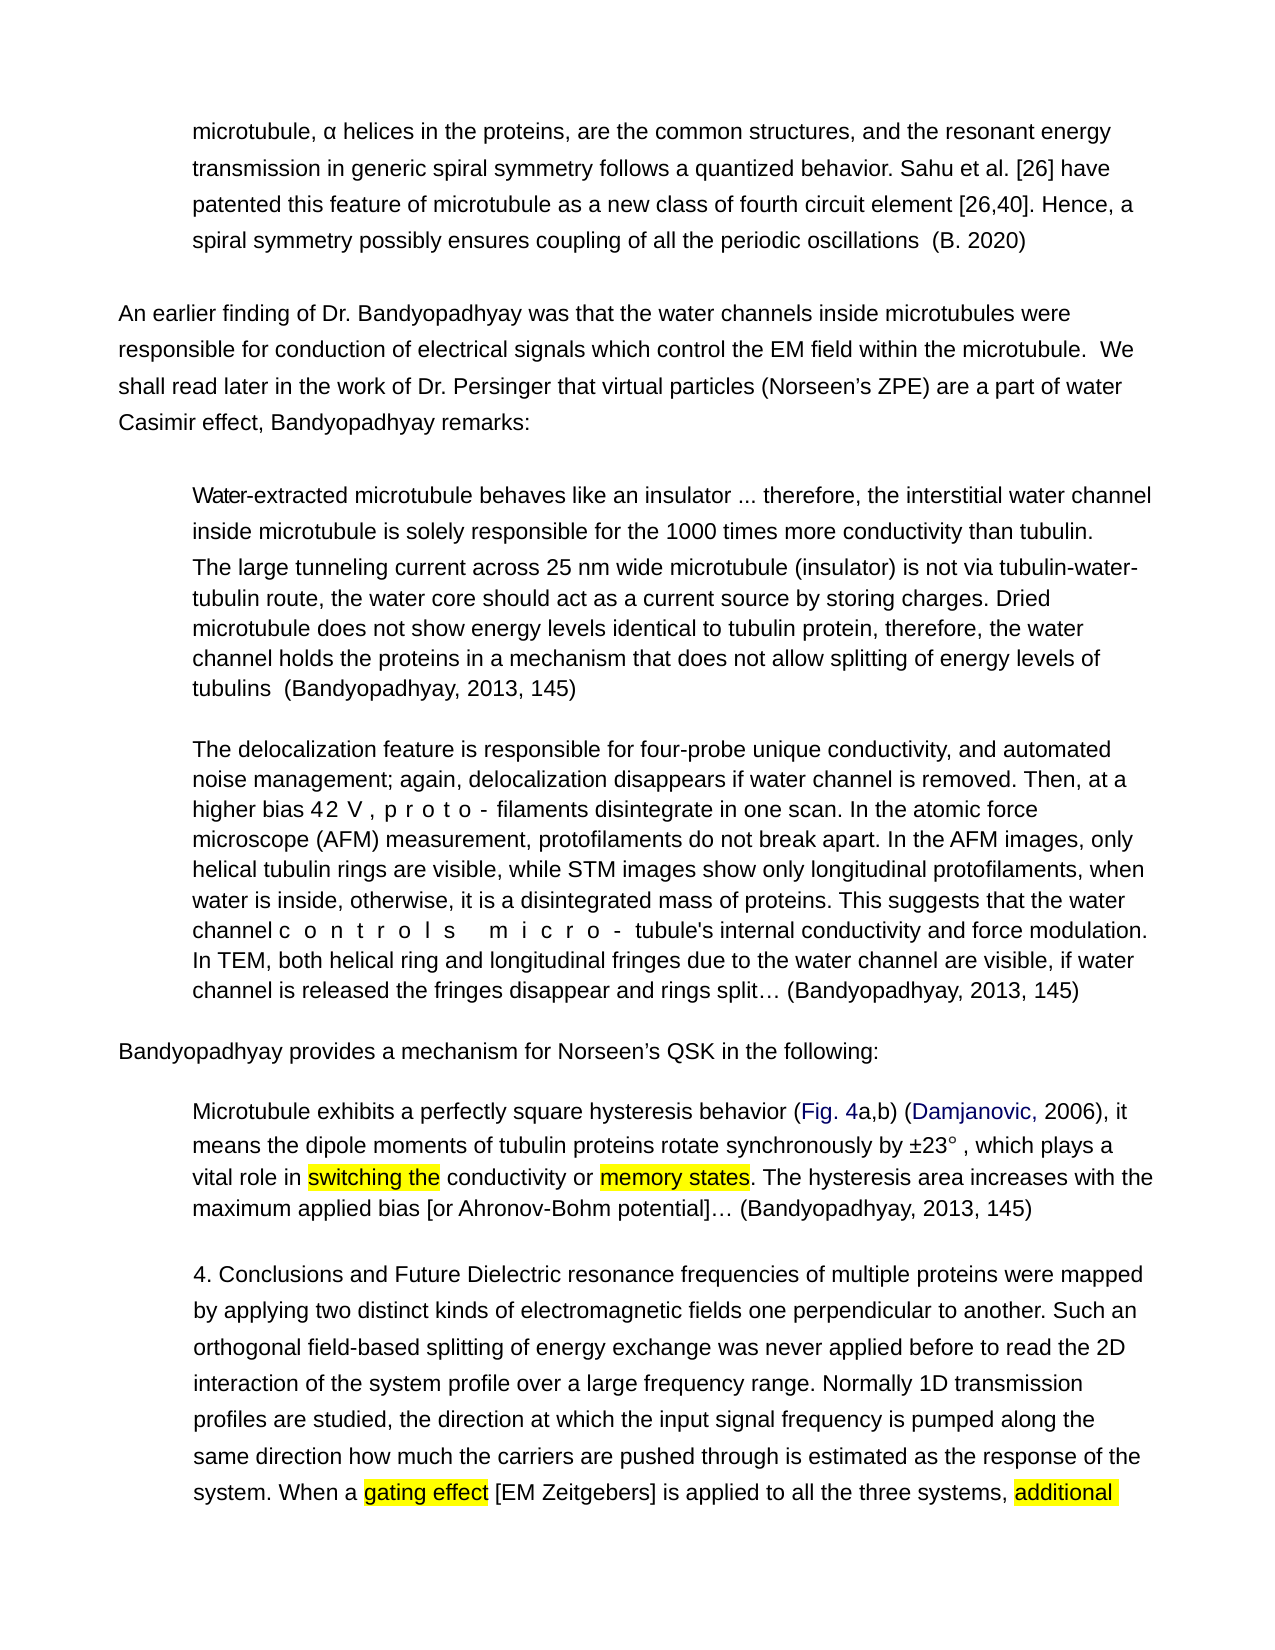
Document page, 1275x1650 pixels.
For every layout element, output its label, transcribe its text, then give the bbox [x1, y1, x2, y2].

text Bandyopadhyay provides a mechanism for Norseen’s QSK in the following: [118, 1038, 1157, 1064]
text The large tunneling current across 25 nm wide microtubule (insulator) is not via tubulin-water-tubulin route, the water core should act as a current source by storing charges. Dried microtubule does not show energy levels identical to tubulin protein, therefore, the water channel holds the proteins in a mechanism that does not allow splitting of energy levels of tubulins (Bandyopadhyay, 2013, 145) [192, 554, 1157, 702]
text 4. Conclusions and Future Dielectric resonance frequencies of multiple proteins were mapped by applying two distinct kinds of electromagnetic fields one perpendicular to another. Such an orthogonal field-based splitting of energy exchange was never applied before to read the 2D interaction of the system profile over a large frequency range. Normally 1D transmission profiles are studied, the direction at which the input signal frequency is pumped along the same direction how much the carriers are pushed through is estimated as the response of the system. When a gating effect [EM Zeitgebers] is applied to all the three systems, additional [193, 1261, 1157, 1506]
text The delocalization feature is responsible for four-probe unique conductivity, and automated noise management; again, delocalization disappears if water channel is removed. Then, at a higher bias 42V,proto-ﬁlaments disintegrate in one scan. In the atomic force microscope (AFM) measurement, protoﬁlaments do not break apart. In the AFM images, only helical tubulin rings are visible, while STM images show only longitudinal protoﬁlaments, when water is inside, otherwise, it is a disintegrated mass of proteins. This suggests that the water channel controls micro-tubule's internal conductivity and force modulation. In TEM, both helical ring and longitudinal fringes due to the water channel are visible, if water channel is released the fringes disappear and rings split… (Bandyopadhyay, 2013, 145) [192, 736, 1157, 1004]
text microtubule, α helices in the proteins, are the common structures, and the resonant energy transmission in generic spiral symmetry follows a quantized behavior. Sahu et al. [26] have patented this feature of microtubule as a new class of fourth circuit element [26,40]. Hence, a spiral symmetry possibly ensures coupling of all the periodic oscillations (B. 2020) [192, 118, 1157, 253]
text Water-extracted microtubule behaves like an insulator ... therefore, the interstitial water channel inside microtubule is solely responsible for the 1000 times more conductivity than tubulin. [192, 482, 1157, 544]
text An earlier finding of Dr. Bandyopadhyay was that the water channels inside microtubules were responsible for conduction of electrical signals which control the EM field within the microtubule. We shall read later in the work of Dr. Persinger that virtual particles (Norseen’s ZPE) are a part of water Casimir effect, Bandyopadhyay remarks: [118, 300, 1157, 435]
text Microtubule exhibits a perfectly square hysteresis behavior (Fig. 4a,b) (Damjanovic, 2006), it means the dipole moments of tubulin proteins rotate synchronously by ±23° , which plays a vital role in switching the conductivity or memory states. The hysteresis area increases with the maximum applied bias [or Ahronov-Bohm potential]… (Bandyopadhyay, 2013, 145) [192, 1098, 1157, 1221]
